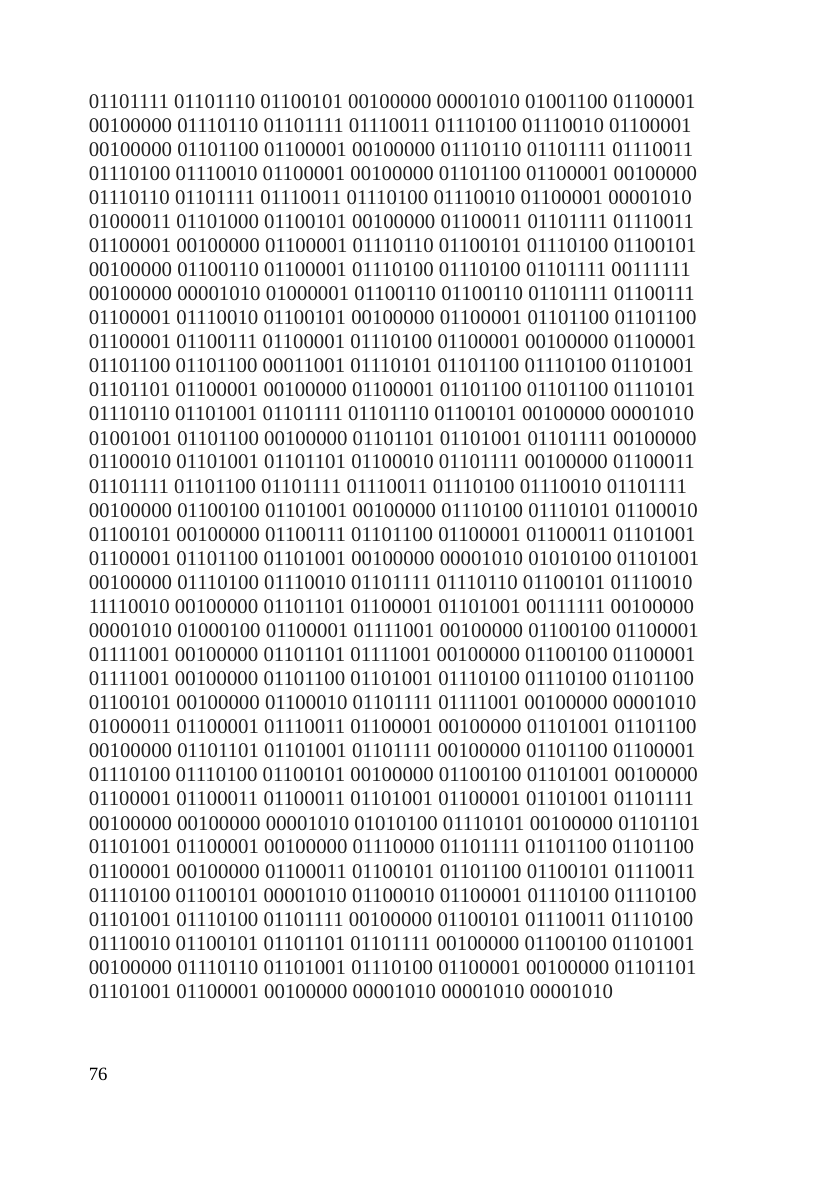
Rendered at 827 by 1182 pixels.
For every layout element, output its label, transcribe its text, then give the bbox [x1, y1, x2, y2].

text 01101111 01101110 01100101 00100000 00001010 01001100 01100001 00100000 01110110 01101111 01110011 01110100 01110010 01100001 00100000 01101100 01100001 00100000 01110110 01101111 01110011 01110100 01110010 01100001 00100000 01101100 01100001 00100000 01110110 01101111 01110011 01110100 01110010 01100001 00001010 01000011 01101000 01100101 00100000 01100011 01101111 01110011 01100001 00100000 01100001 01110110 01100101 01110100 01100101 00100000 01100110 01100001 01110100 01110100 01101111 00111111 00100000 00001010 01000001 01100110 01100110 01101111 01100111 01100001 01110010 01100101 00100000 01100001 01101100 01101100 01100001 01100111 01100001 01110100 01100001 00100000 01100001 01101100 01101100 00011001 01110101 01101100 01110100 01101001 01101101 01100001 00100000 01100001 01101100 01101100 01110101 01110110 01101001 01101111 01101110 01100101 00100000 00001010 01001001 01101100 00100000 01101101 01101001 01101111 00100000 01100010 01101001 01101101 01100010 01101111 00100000 01100011 01101111 01101100 01101111 01110011 01110100 01110010 01101111 00100000 01100100 01101001 00100000 01110100 01110101 01100010 01100101 00100000 01100111 01101100 01100001 01100011 01101001 01100001 01101100 01101001 00100000 00001010 01010100 01101001 00100000 01110100 01110010 01101111 01110110 01100101 01110010 11110010 00100000 01101101 01100001 01101001 00111111 00100000 00001010 01000100 01100001 01111001 00100000 01100100 01100001 01111001 00100000 01101101 01111001 00100000 01100100 01100001 01111001 00100000 01101100 01101001 01110100 01110100 01101100 01100101 00100000 01100010 01101111 01111001 00100000 00001010 01000011 01100001 01110011 01100001 00100000 01101001 01101100 00100000 01101101 01101001 01101111 00100000 01101100 01100001 01110100 01110100 01100101 00100000 01100100 01101001 00100000 01100001 01100011 01100011 01101001 01100001 01101001 01101111 00100000 00100000 00001010 01010100 01110101 00100000 01101101 01101001 01100001 00100000 01110000 01101111 01101100 01101100 01100001 00100000 01100011 01100101 01101100 01100101 01110011 01110100 01100101 00001010 01100010 01100001 01110100 01110100 01101001 01110100 01101111 00100000 01100101 01110011 01110100 01110010 01100101 01101101 01101111 00100000 01100100 01101001 00100000 01110110 01101001 01110100 01100001 00100000 01101101 01101001 01100001 00100000 00001010 00001010 00001010 [88, 88, 738, 1003]
